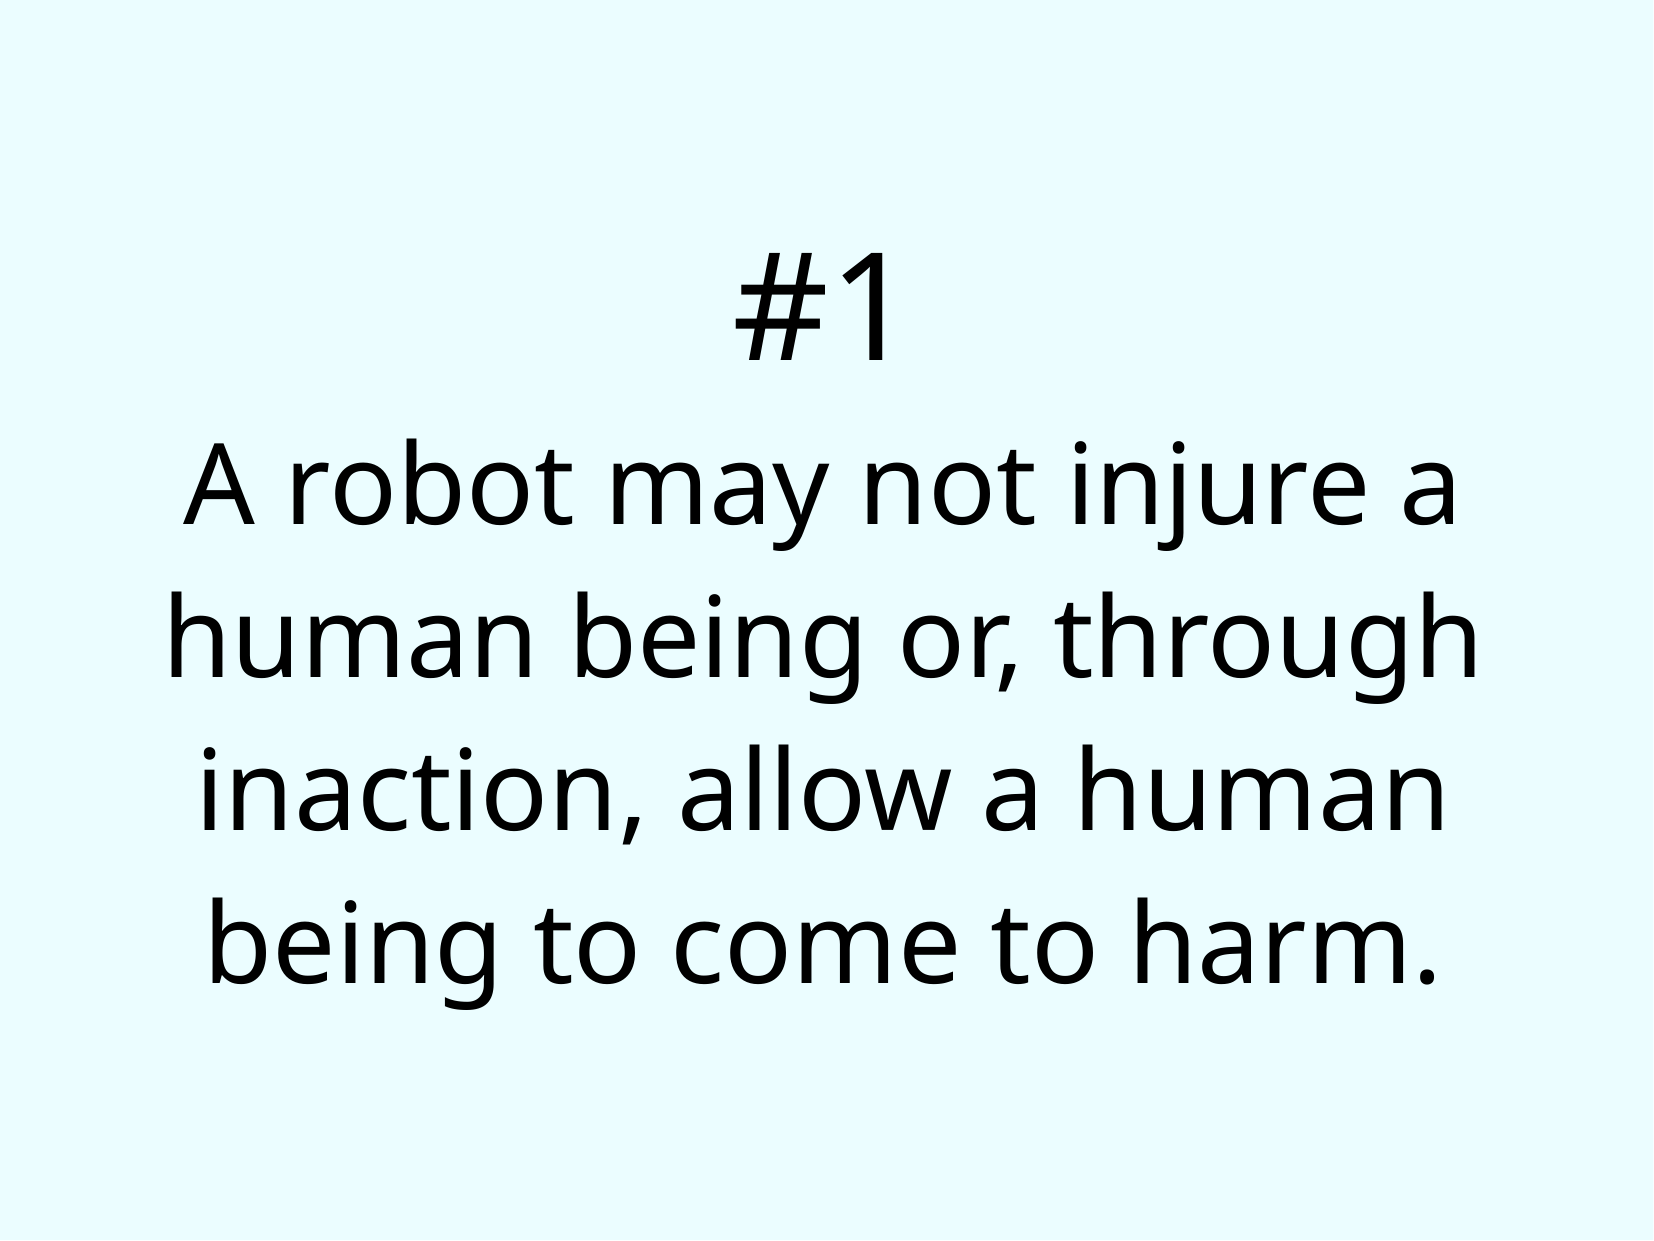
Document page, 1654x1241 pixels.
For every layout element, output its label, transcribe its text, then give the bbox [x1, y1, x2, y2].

text_box #1 A robot may not injure a human being or, through inaction, allow a human being to come to harm. [79, 0, 1568, 1229]
